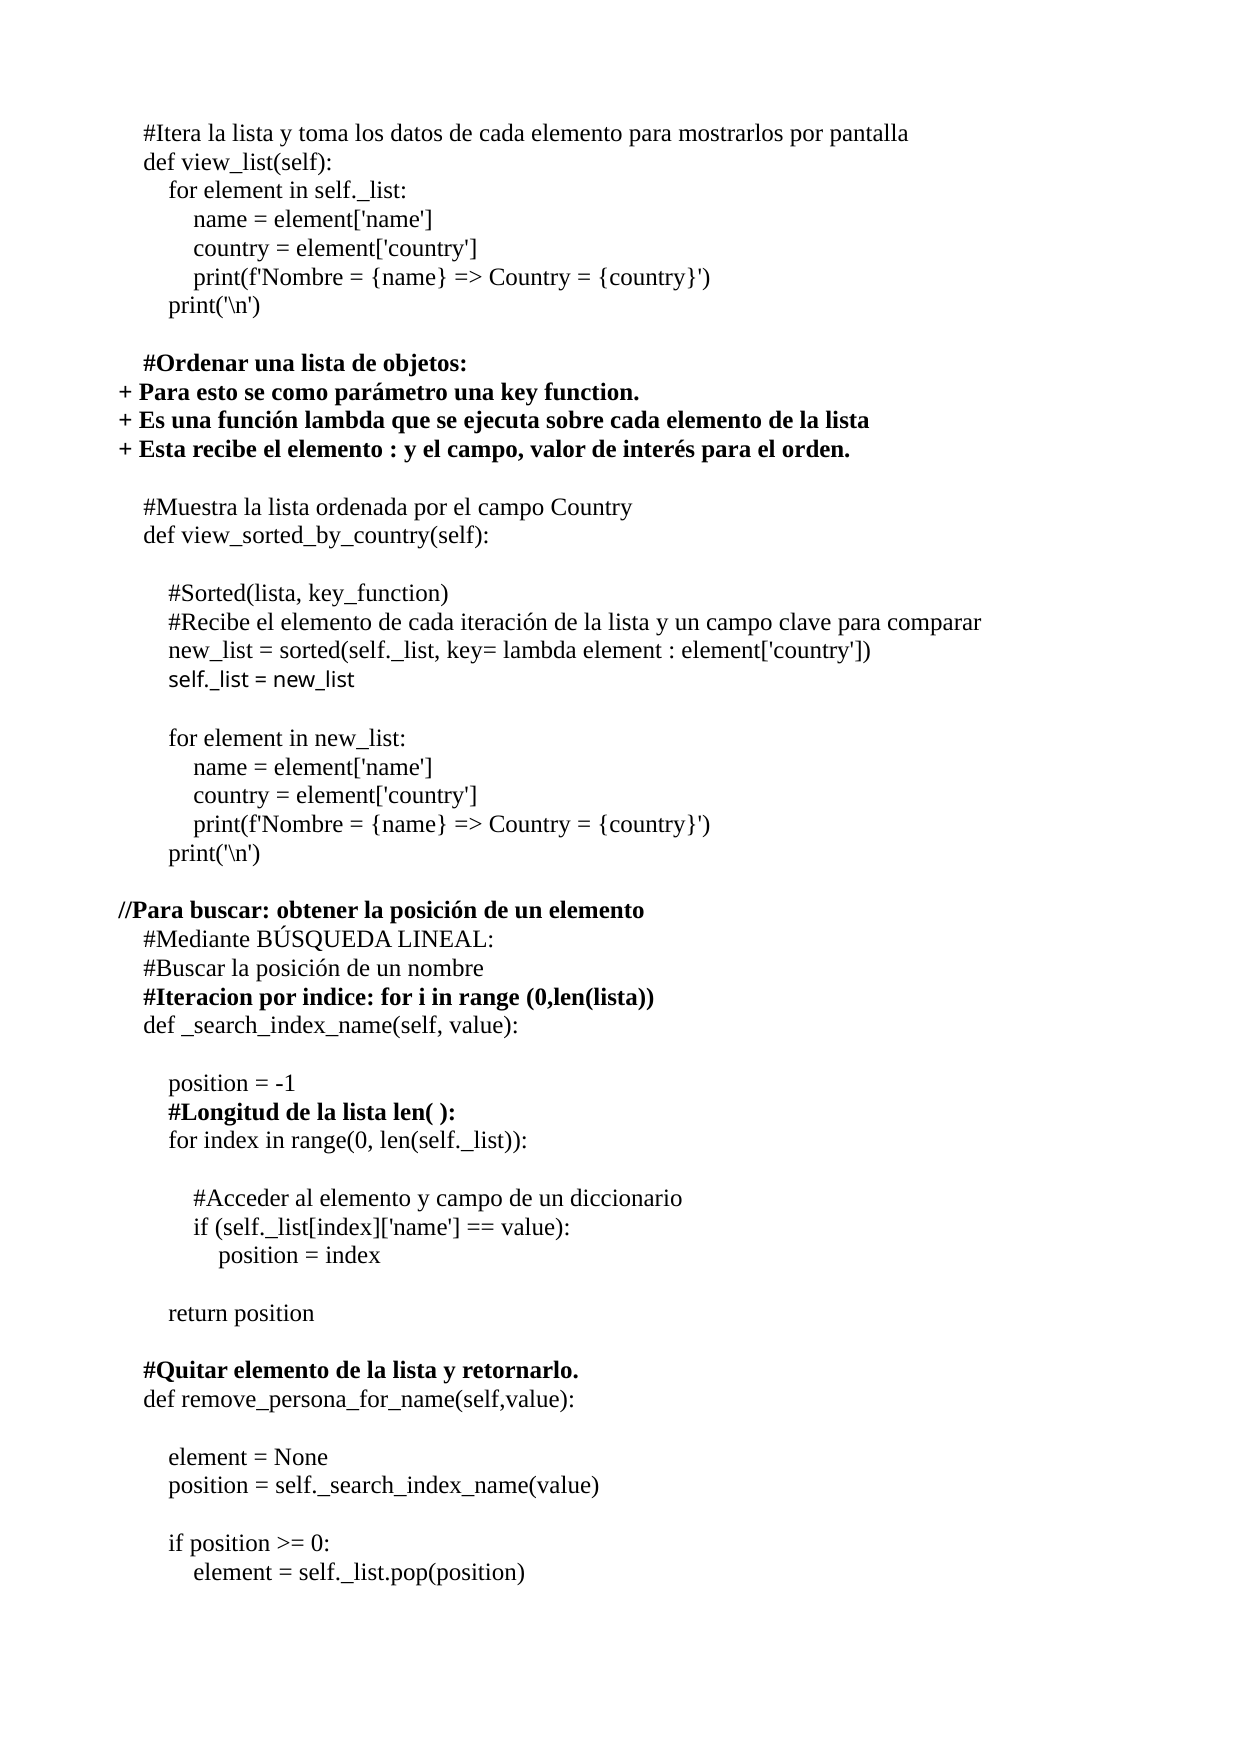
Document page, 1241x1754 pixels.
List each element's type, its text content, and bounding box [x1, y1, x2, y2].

text #Mediante BÚSQUEDA LINEAL: [118, 924, 1122, 953]
text #Itera la lista y toma los datos de cada elemento para mostrarlos por pantalla [118, 118, 1122, 147]
text #Iteracion por indice: for i in range (0,len(lista)) [118, 982, 1122, 1010]
text country = element['country'] [118, 233, 1122, 262]
text #Buscar la posición de un nombre [118, 953, 1122, 982]
text position = index [118, 1240, 1122, 1269]
text def view_sorted_by_country(self): [118, 521, 1122, 549]
text #Ordenar una lista de objetos: [118, 348, 1122, 377]
text #Acceder al elemento y campo de un diccionario [118, 1183, 1122, 1212]
text print(f'Nombre = {name} => Country = {country}') [118, 262, 1122, 291]
text def _search_index_name(self, value): [118, 1010, 1122, 1039]
text print('\n') [118, 291, 1122, 319]
text #Quitar elemento de la lista y retornarlo. [118, 1355, 1122, 1384]
text + Para esto se como parámetro una key function. [118, 377, 1122, 406]
text for index in range(0, len(self._list)): [118, 1125, 1122, 1154]
text def remove_persona_for_name(self,value): [118, 1384, 1122, 1413]
text country = element['country'] [118, 780, 1122, 809]
text new_list = sorted(self._list, key= lambda element : element['country']) [118, 636, 1122, 664]
text + Es una función lambda que se ejecuta sobre cada elemento de la lista [118, 406, 1122, 434]
text print('\n') [118, 838, 1122, 867]
text element = None [118, 1442, 1122, 1470]
text element = self._list.pop(position) [118, 1557, 1122, 1585]
text def view_list(self): [118, 147, 1122, 176]
text if position >= 0: [118, 1528, 1122, 1557]
text #Longitud de la lista len( ): [118, 1097, 1122, 1125]
text self._list = new_list [118, 664, 1122, 694]
text //Para buscar: obtener la posición de un elemento [118, 895, 1122, 924]
text + Esta recibe el elemento : y el campo, valor de interés para el orden. [118, 434, 1122, 463]
text if (self._list[index]['name'] == value): [118, 1212, 1122, 1240]
text name = element['name'] [118, 204, 1122, 233]
text for element in self._list: [118, 176, 1122, 204]
text name = element['name'] [118, 752, 1122, 780]
text return position [118, 1298, 1122, 1327]
text #Muestra la lista ordenada por el campo Country [118, 492, 1122, 521]
text #Sorted(lista, key_function) [118, 578, 1122, 607]
text #Recibe el elemento de cada iteración de la lista y un campo clave para comparar [118, 607, 1122, 636]
text position = self._search_index_name(value) [118, 1470, 1122, 1499]
text for element in new_list: [118, 723, 1122, 752]
text print(f'Nombre = {name} => Country = {country}') [118, 809, 1122, 838]
text position = -1 [118, 1068, 1122, 1097]
